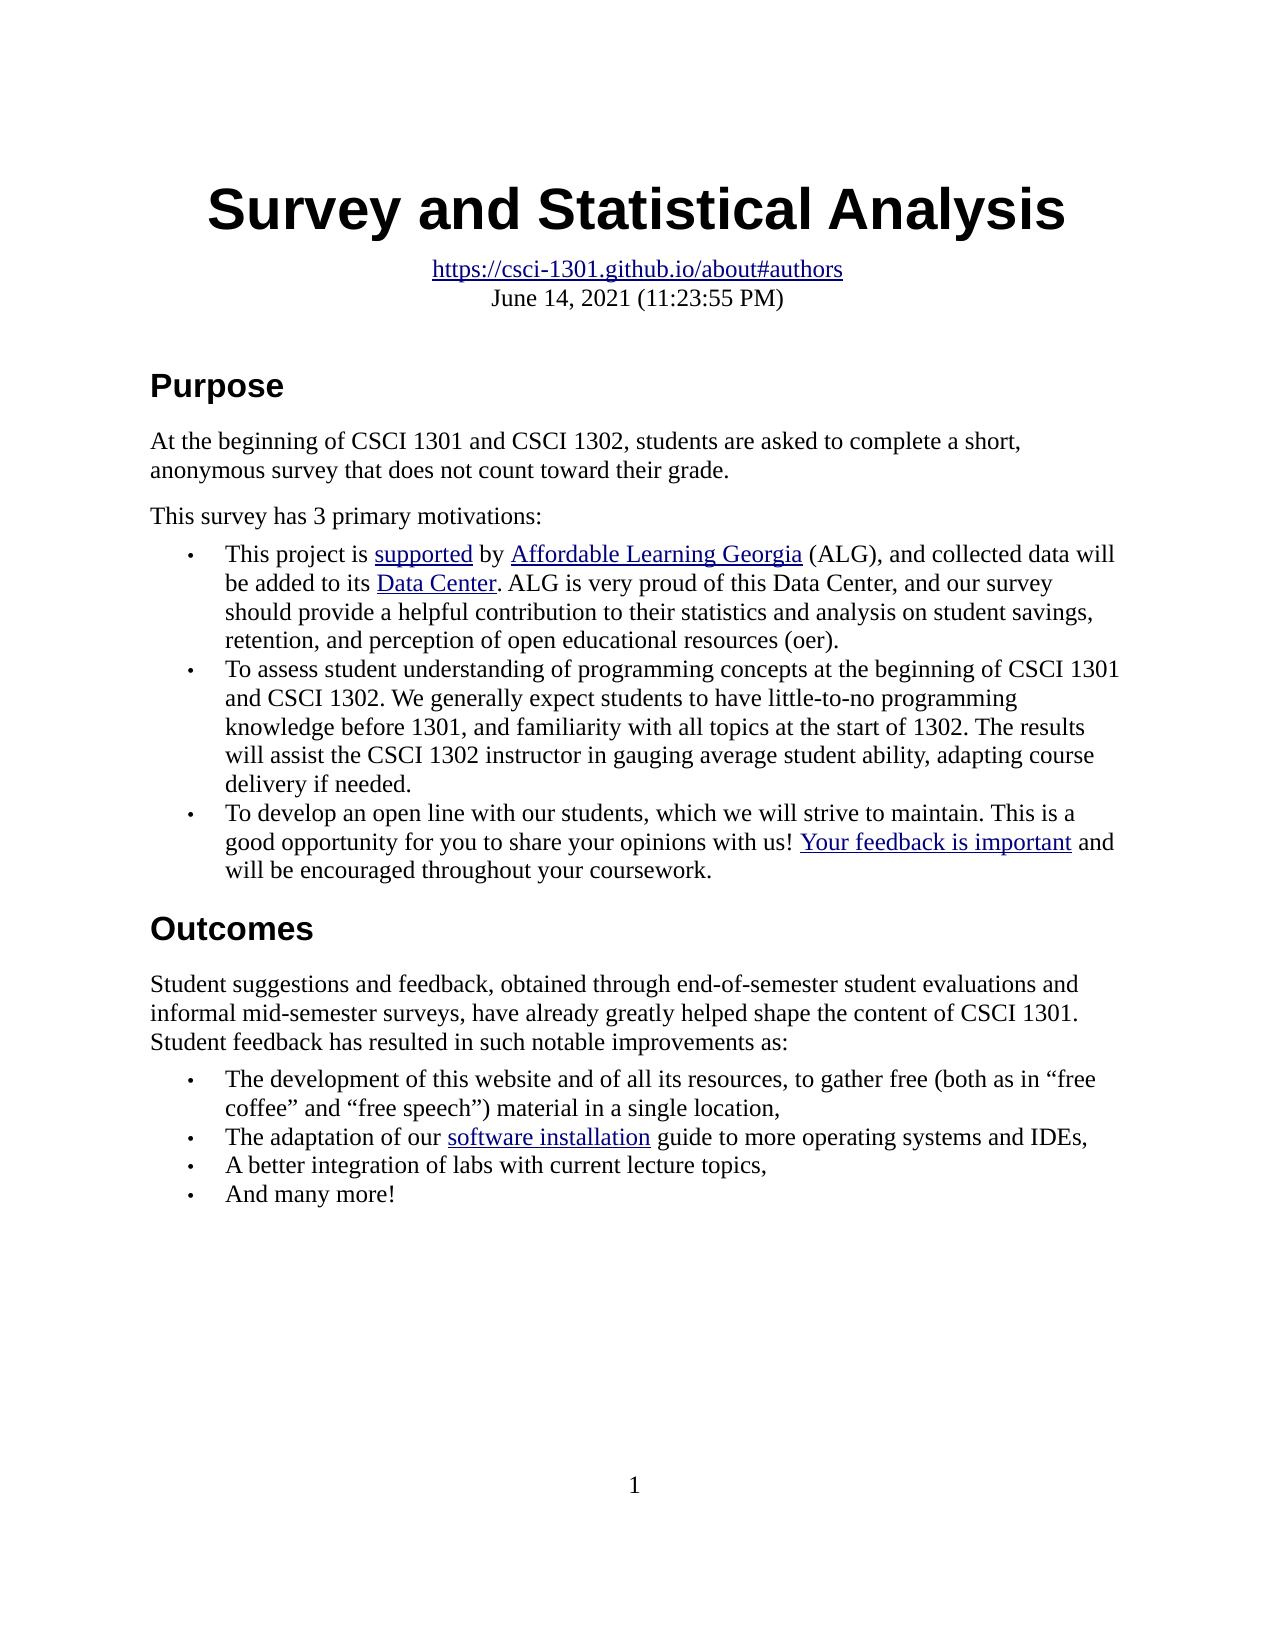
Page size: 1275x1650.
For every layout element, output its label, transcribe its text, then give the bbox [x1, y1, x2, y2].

list A better integration of labs with current lecture topics, [187, 1151, 1125, 1179]
subtitle Purpose [150, 366, 1125, 404]
text Student suggestions and feedback, obtained through end-of-semester student evaluations and informal mid-semester surveys, have already greatly helped shape the content of CSCI 1301. Student feedback has resulted in such notable improvements as: [150, 969, 1125, 1055]
list The adaptation of our software installation guide to more operating systems and IDEs, [187, 1122, 1125, 1151]
subtitle Outcomes [150, 909, 1125, 948]
list To develop an open line with our students, which we will strive to maintain. This is a good opportunity for you to share your opinions with us! Your feedback is important and will be encouraged throughout your coursework. [187, 798, 1125, 884]
text At the beginning of CSCI 1301 and CSCI 1302, students are asked to complete a short, anonymous survey that does not count toward their grade. [150, 426, 1125, 483]
text This survey has 3 primary motivations: [150, 501, 1125, 530]
list This project is supported by Affordable Learning Georgia (ALG), and collected data will be added to its Data Center. ALG is very proud of this Data Center, and our survey should provide a helpful contribution to their statistics and analysis on student savings, retention, and perception of open educational resources (oer). [187, 539, 1125, 654]
text https://csci-1301.github.io/about#authors [150, 254, 1125, 283]
list And many more! [187, 1179, 1125, 1208]
text June 14, 2021 (11:23:55 PM) [150, 283, 1125, 312]
title Survey and Statistical Analysis [150, 175, 1125, 242]
list The development of this website and of all its resources, to gather free (both as in “free coffee” and “free speech”) material in a single location, [187, 1064, 1125, 1122]
list To assess student understanding of programming concepts at the beginning of CSCI 1301 and CSCI 1302. We generally expect students to have little-to-no programming knowledge before 1301, and familiarity with all topics at the start of 1302. The results will assist the CSCI 1302 instructor in gauging average student ability, adapting course delivery if needed. [187, 654, 1125, 798]
